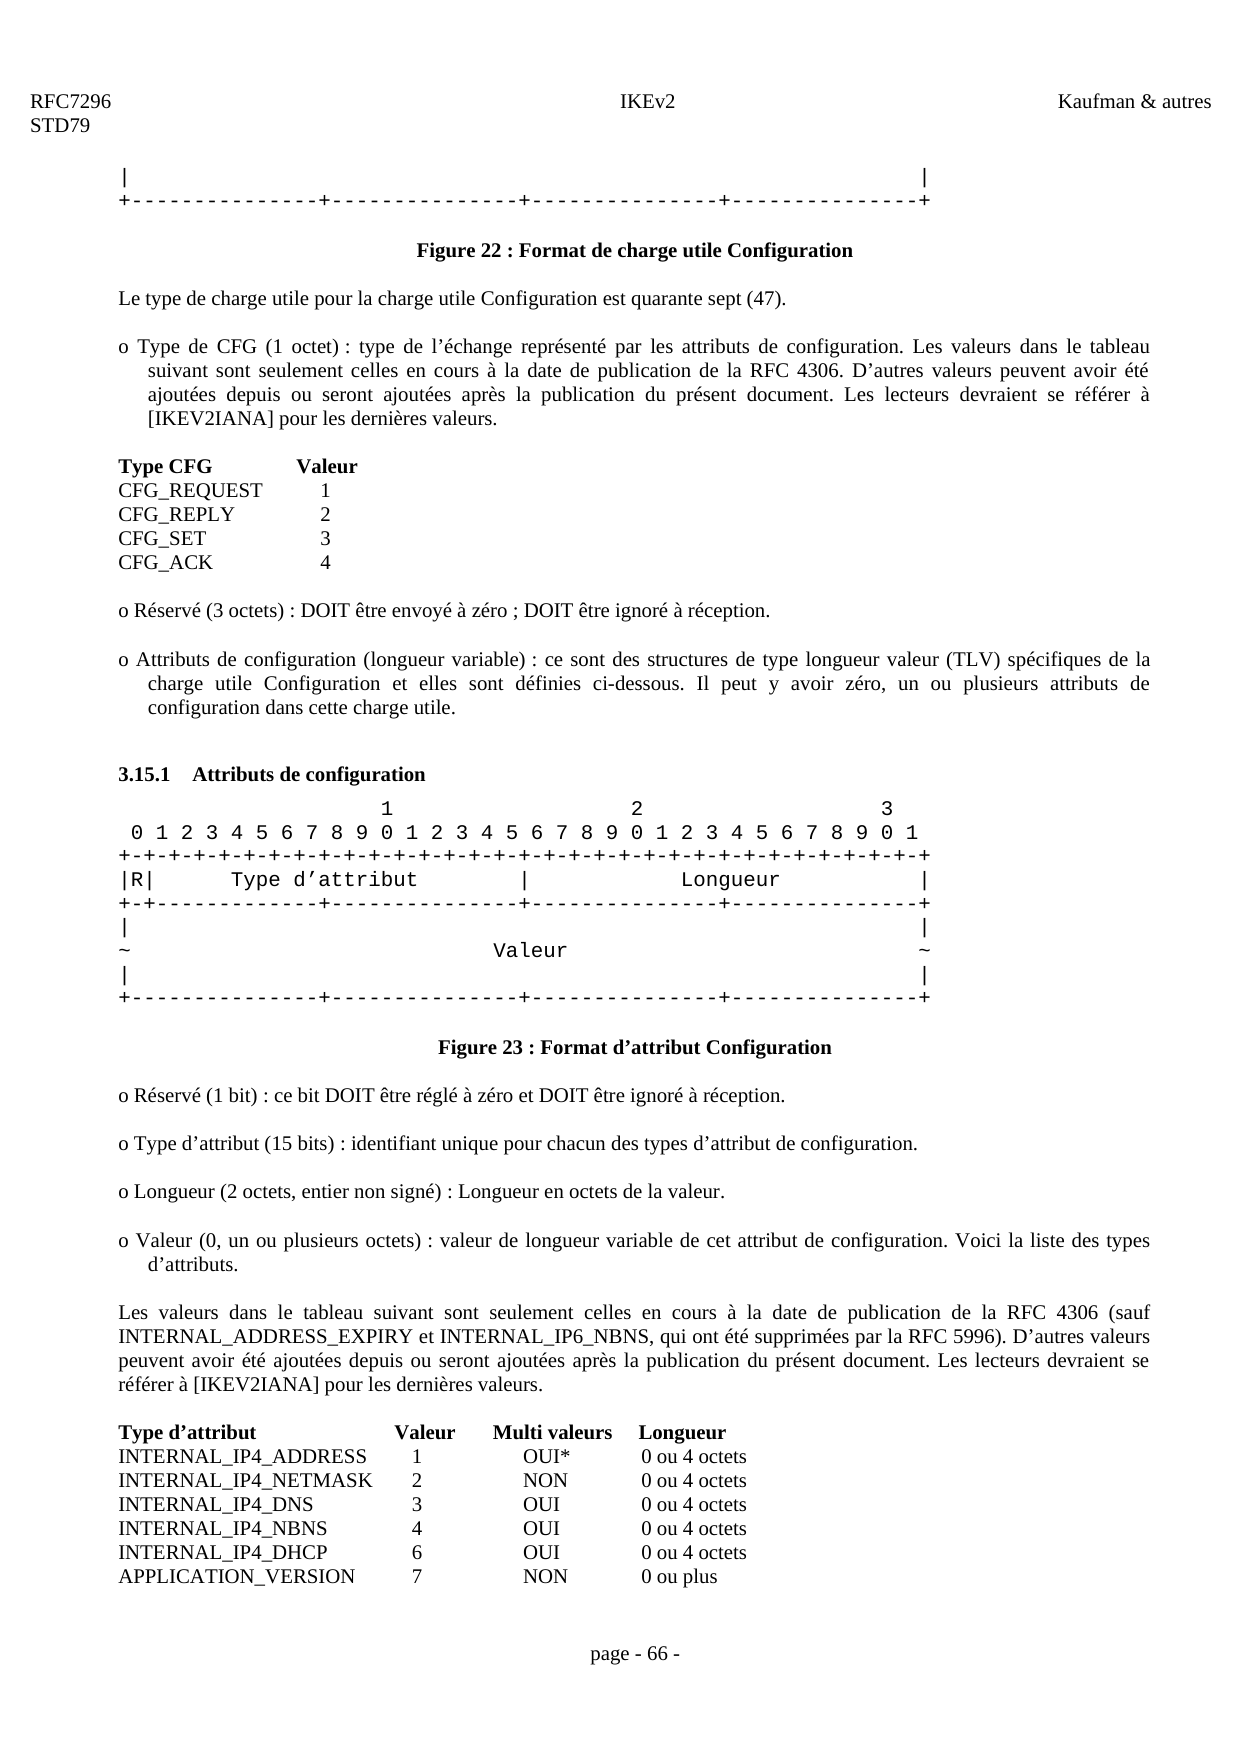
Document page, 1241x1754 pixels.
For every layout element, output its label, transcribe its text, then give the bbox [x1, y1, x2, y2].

text +---------------+---------------+---------------+---------------+ [118, 190, 1152, 213]
text 1 2 3 [118, 798, 1152, 822]
text Type CFG Valeur [118, 454, 1152, 478]
text Le type de charge utile pour la charge utile Configuration est quarante sept (47). [118, 286, 1152, 310]
text INTERNAL_IP4_DNS 3 OUI 0 ou 4 octets [118, 1492, 1152, 1516]
text | | [118, 166, 1152, 190]
text o Valeur (0, un ou plusieurs octets) : valeur de longueur variable de cet attribut de configuration. Voici la liste des types d’attributs. [118, 1227, 1152, 1276]
text 0 1 2 3 4 5 6 7 8 9 0 1 2 3 4 5 6 7 8 9 0 1 2 3 4 5 6 7 8 9 0 1 [118, 822, 1152, 845]
text | | [118, 916, 1152, 940]
text o Type d’attribut (15 bits) : identifiant unique pour chacun des types d’attribut de configuration. [118, 1131, 1152, 1155]
text o Attributs de configuration (longueur variable) : ce sont des structures de type longueur valeur (TLV) spécifiques de la charge utile Configuration et elles sont définies ci-dessous. Il peut y avoir zéro, un ou plusieurs attributs de configuration dans cette charge utile. [118, 647, 1152, 719]
subtitle Figure 22 : Format de charge utile Configuration [118, 237, 1152, 262]
text +-+-+-+-+-+-+-+-+-+-+-+-+-+-+-+-+-+-+-+-+-+-+-+-+-+-+-+-+-+-+-+-+ [118, 845, 1152, 869]
text o Réservé (3 octets) : DOIT être envoyé à zéro ; DOIT être ignoré à réception. [118, 598, 1152, 622]
text Type d’attribut Valeur Multi valeurs Longueur [118, 1420, 1152, 1444]
text +---------------+---------------+---------------+---------------+ [118, 987, 1152, 1011]
text o Type de CFG (1 octet) : type de l’échange représenté par les attributs de configuration. Les valeurs dans le tableau suivant sont seulement celles en cours à la date de publication de la RFC 4306. D’autres valeurs peuvent avoir été ajoutées depuis ou seront ajoutées après la publication du présent document. Les lecteurs devraient se référer à [IKEV2IANA] pour les dernières valeurs. [118, 334, 1152, 430]
text INTERNAL_IP4_ADDRESS 1 OUI* 0 ou 4 octets [118, 1444, 1152, 1468]
text CFG_ACK 4 [118, 550, 1152, 574]
text ~ Valeur ~ [118, 940, 1152, 964]
text | | [118, 964, 1152, 987]
text CFG_REQUEST 1 [118, 478, 1152, 502]
text o Réservé (1 bit) : ce bit DOIT être réglé à zéro et DOIT être ignoré à réception. [118, 1083, 1152, 1107]
subtitle Figure 23 : Format d’attribut Configuration [118, 1035, 1152, 1059]
text INTERNAL_IP4_DHCP 6 OUI 0 ou 4 octets [118, 1540, 1152, 1564]
text CFG_REPLY 2 [118, 502, 1152, 526]
text Les valeurs dans le tableau suivant sont seulement celles en cours à la date de publication de la RFC 4306 (sauf INTERNAL_ADDRESS_EXPIRY et INTERNAL_IP6_NBNS, qui ont été supprimées par la RFC 5996). D’autres valeurs peuvent avoir été ajoutées depuis ou seront ajoutées après la publication du présent document. Les lecteurs devraient se référer à [IKEV2IANA] pour les dernières valeurs. [118, 1300, 1152, 1396]
text INTERNAL_IP4_NETMASK 2 NON 0 ou 4 octets [118, 1468, 1152, 1492]
subtitle 3.15.1 Attributs de configuration [118, 762, 1152, 786]
text INTERNAL_IP4_NBNS 4 OUI 0 ou 4 octets [118, 1516, 1152, 1540]
text APPLICATION_VERSION 7 NON 0 ou plus [118, 1564, 1152, 1588]
text o Longueur (2 octets, entier non signé) : Longueur en octets de la valeur. [118, 1179, 1152, 1203]
text +-+-------------+---------------+---------------+---------------+ [118, 893, 1152, 916]
text |R| Type d’attribut | Longueur | [118, 869, 1152, 893]
text CFG_SET 3 [118, 526, 1152, 550]
